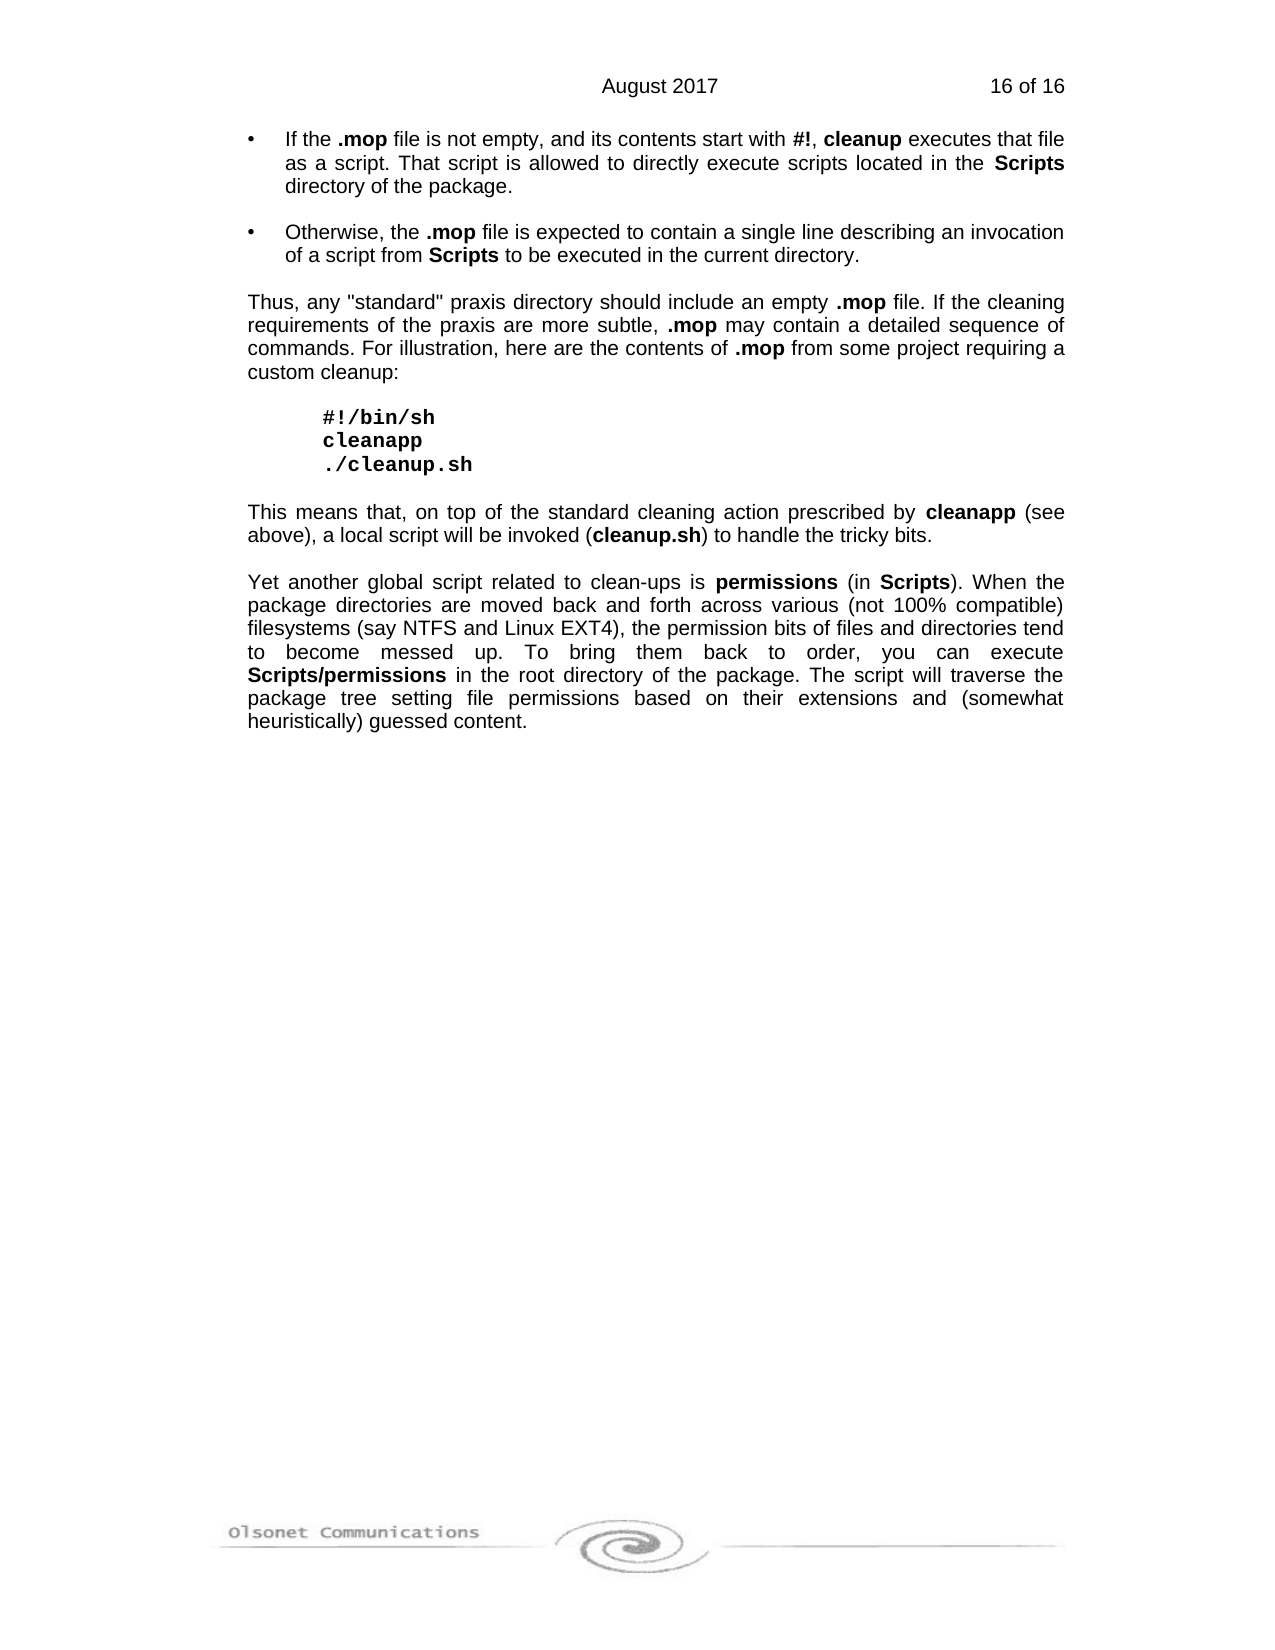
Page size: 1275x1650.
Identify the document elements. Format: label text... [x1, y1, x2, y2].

list Otherwise, the .mop file is expected to contain a single line describing an invocation of a script from Scripts to be executed in the current directory. [247, 221, 1065, 267]
text This means that, on top of the standard cleaning action prescribed by cleanapp (see above), a local script will be invoked (cleanup.sh) to handle the tricky bits. [247, 501, 1065, 547]
text #!/bin/sh [247, 407, 1065, 430]
text ./cleanup.sh [247, 454, 1065, 478]
text Yet another global script related to clean-ups is permissions (in Scripts). When the package directories are moved back and forth across various (not 100% compatible) filesystems (say NTFS and Linux EXT4), the permission bits of files and directories tend to become messed up. To bring them back to order, you can execute Scripts/permissions in the root directory of the package. The script will traverse the package tree setting file permissions based on their extensions and (somewhat heuristically) guessed content. [247, 571, 1065, 733]
list If the .mop file is not empty, and its contents start with #!, cleanup executes that file as a script. That script is allowed to directly execute scripts located in the Scripts directory of the package. [247, 128, 1065, 197]
text cleanapp [247, 430, 1065, 454]
text Thus, any "standard" praxis directory should include an empty .mop file. If the cleaning requirements of the praxis are more subtle, .mop may contain a detailed sequence of commands. For illustration, here are the contents of .mop from some project requiring a custom cleanup: [247, 291, 1065, 383]
picture [210, 1504, 1065, 1596]
